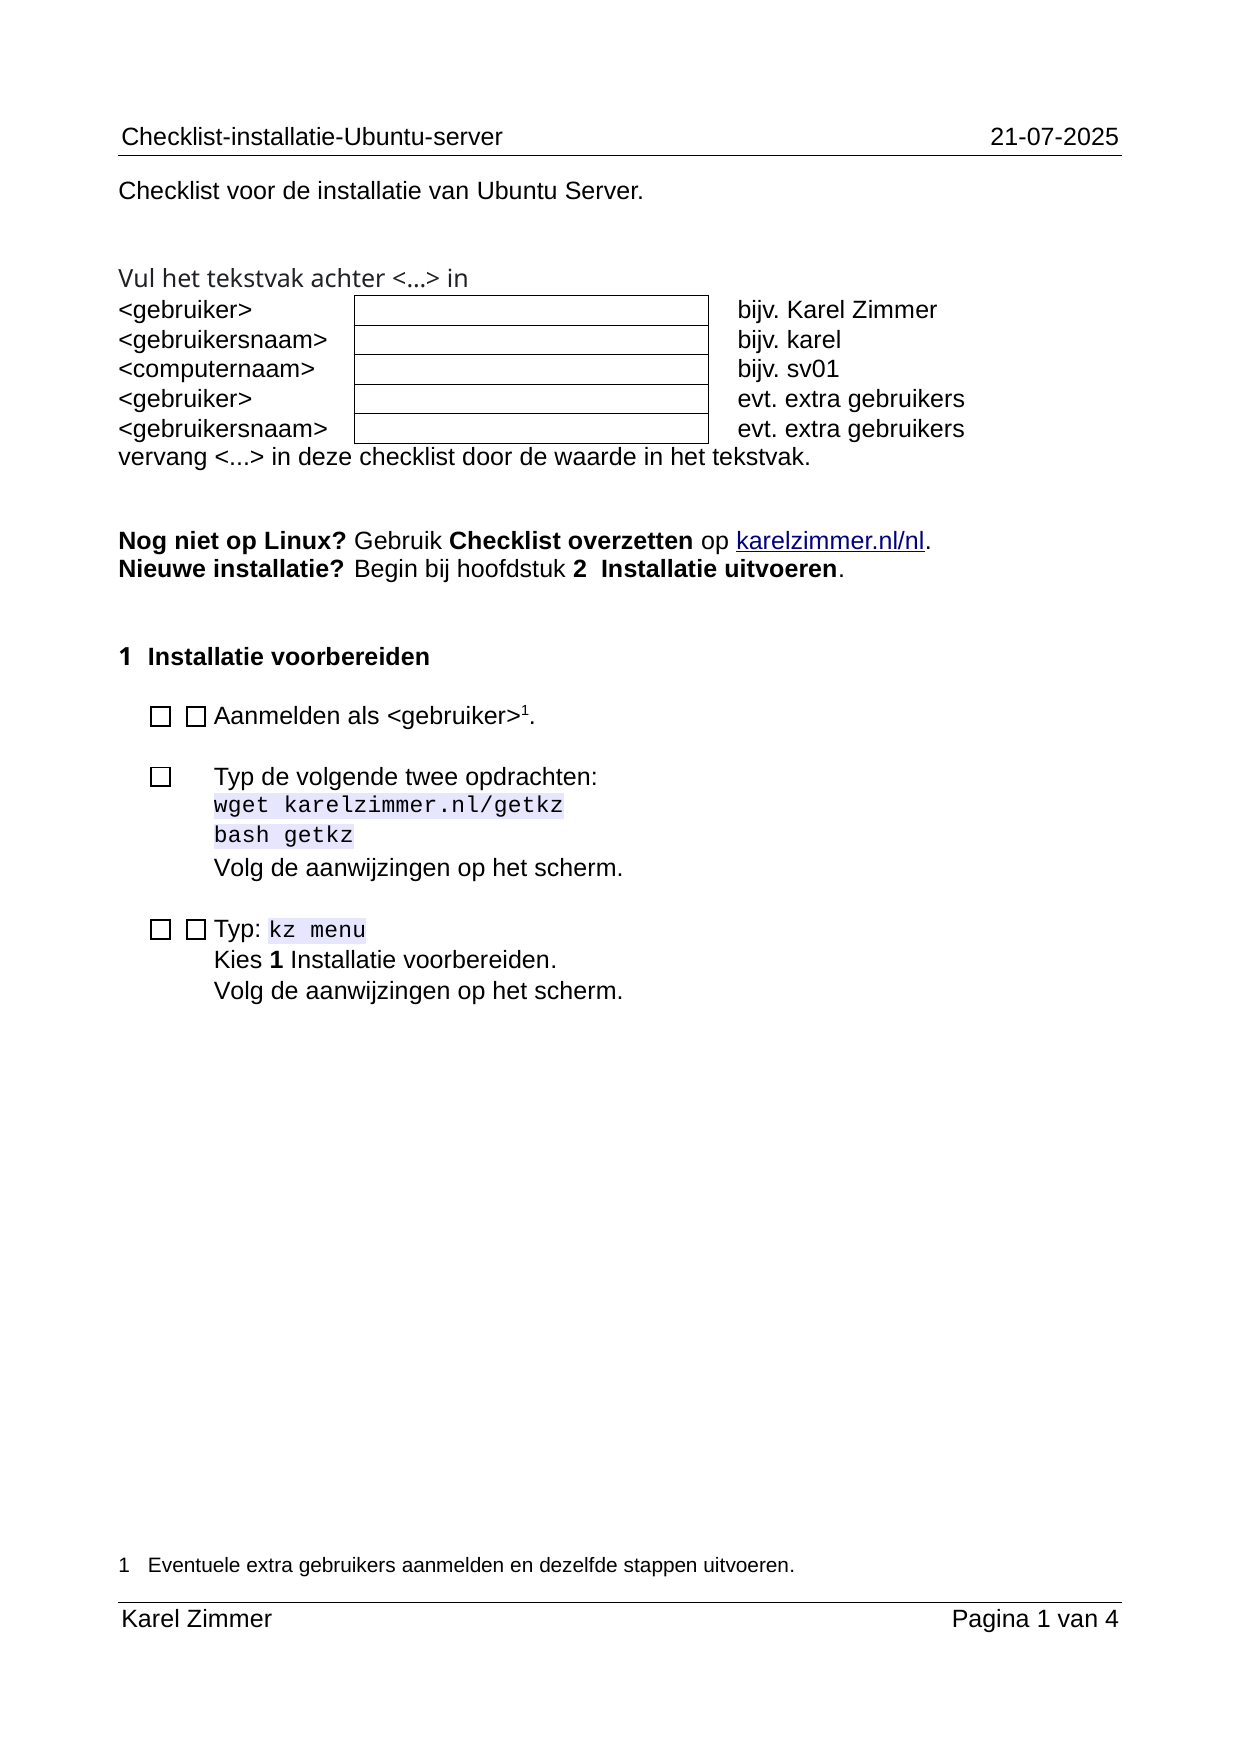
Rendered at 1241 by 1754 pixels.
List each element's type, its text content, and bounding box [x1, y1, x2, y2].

table_cell [213, 883, 1122, 913]
table_header [118, 701, 142, 731]
text bijv. Karel Zimmer [709, 295, 1122, 325]
text <gebruikersnaam> [118, 413, 354, 443]
text bijv. sv01 [709, 354, 1122, 384]
text vervang <...> in deze checklist door de waarde in het tekstvak. [118, 443, 1122, 471]
table_cell [142, 945, 177, 976]
table_cell [142, 883, 177, 913]
table_cell [177, 913, 213, 945]
text <gebruiker> [118, 295, 354, 325]
table_cell [118, 976, 142, 1006]
table_cell [177, 762, 213, 792]
table_cell [142, 792, 177, 822]
table_cell wget karelzimmer.nl/getkz [213, 792, 1122, 822]
table_cell [177, 853, 213, 883]
table_cell Typ de volgende twee opdrachten: [213, 762, 1122, 792]
table_cell [177, 883, 213, 913]
text <gebruiker> [118, 384, 354, 413]
table_cell [213, 731, 1122, 762]
table_cell [177, 976, 213, 1006]
text bijv. karel [709, 325, 1122, 354]
text <computernaam> [118, 354, 354, 384]
table_cell Volg de aanwijzingen op het scherm. [213, 976, 1122, 1006]
table_cell [142, 731, 177, 762]
table_cell [142, 823, 177, 853]
table_cell bash getkz [213, 823, 1122, 853]
text Vul het tekstvak achter <...> in [118, 261, 1122, 295]
list Installatie voorbereiden [118, 639, 1122, 673]
table_cell [142, 762, 177, 792]
table_header [142, 701, 177, 731]
table_cell [118, 762, 142, 792]
table_cell [142, 976, 177, 1006]
table_cell [177, 792, 213, 822]
table_header Aanmelden als <gebruiker>. [213, 701, 1122, 731]
table_cell [118, 823, 142, 853]
table_cell [142, 913, 177, 945]
table_cell [118, 853, 142, 883]
text evt. extra gebruikers [709, 384, 1122, 413]
table_cell [177, 731, 213, 762]
table_cell [118, 731, 142, 762]
table_cell [118, 792, 142, 822]
table_cell [177, 945, 213, 976]
table_cell [118, 883, 142, 913]
table_cell Volg de aanwijzingen op het scherm. [213, 853, 1122, 883]
table_cell Kies 1 Installatie voorbereiden. [213, 945, 1122, 976]
table_header [177, 701, 213, 731]
table_cell [142, 853, 177, 883]
table_cell [177, 823, 213, 853]
table_cell Typ: kz menu [213, 913, 1122, 945]
text <gebruikersnaam> [118, 325, 354, 354]
table_cell [118, 945, 142, 976]
text Nog niet op Linux? Gebruik Checklist overzetten op karelzimmer.nl/nl. [118, 527, 1122, 555]
text Checklist voor de installatie van Ubuntu Server. [118, 177, 1122, 205]
text evt. extra gebruikers [709, 413, 1122, 443]
table_cell [118, 913, 142, 945]
text Nieuwe installatie? Begin bij hoofdstuk 2 Installatie uitvoeren. [118, 555, 1122, 583]
